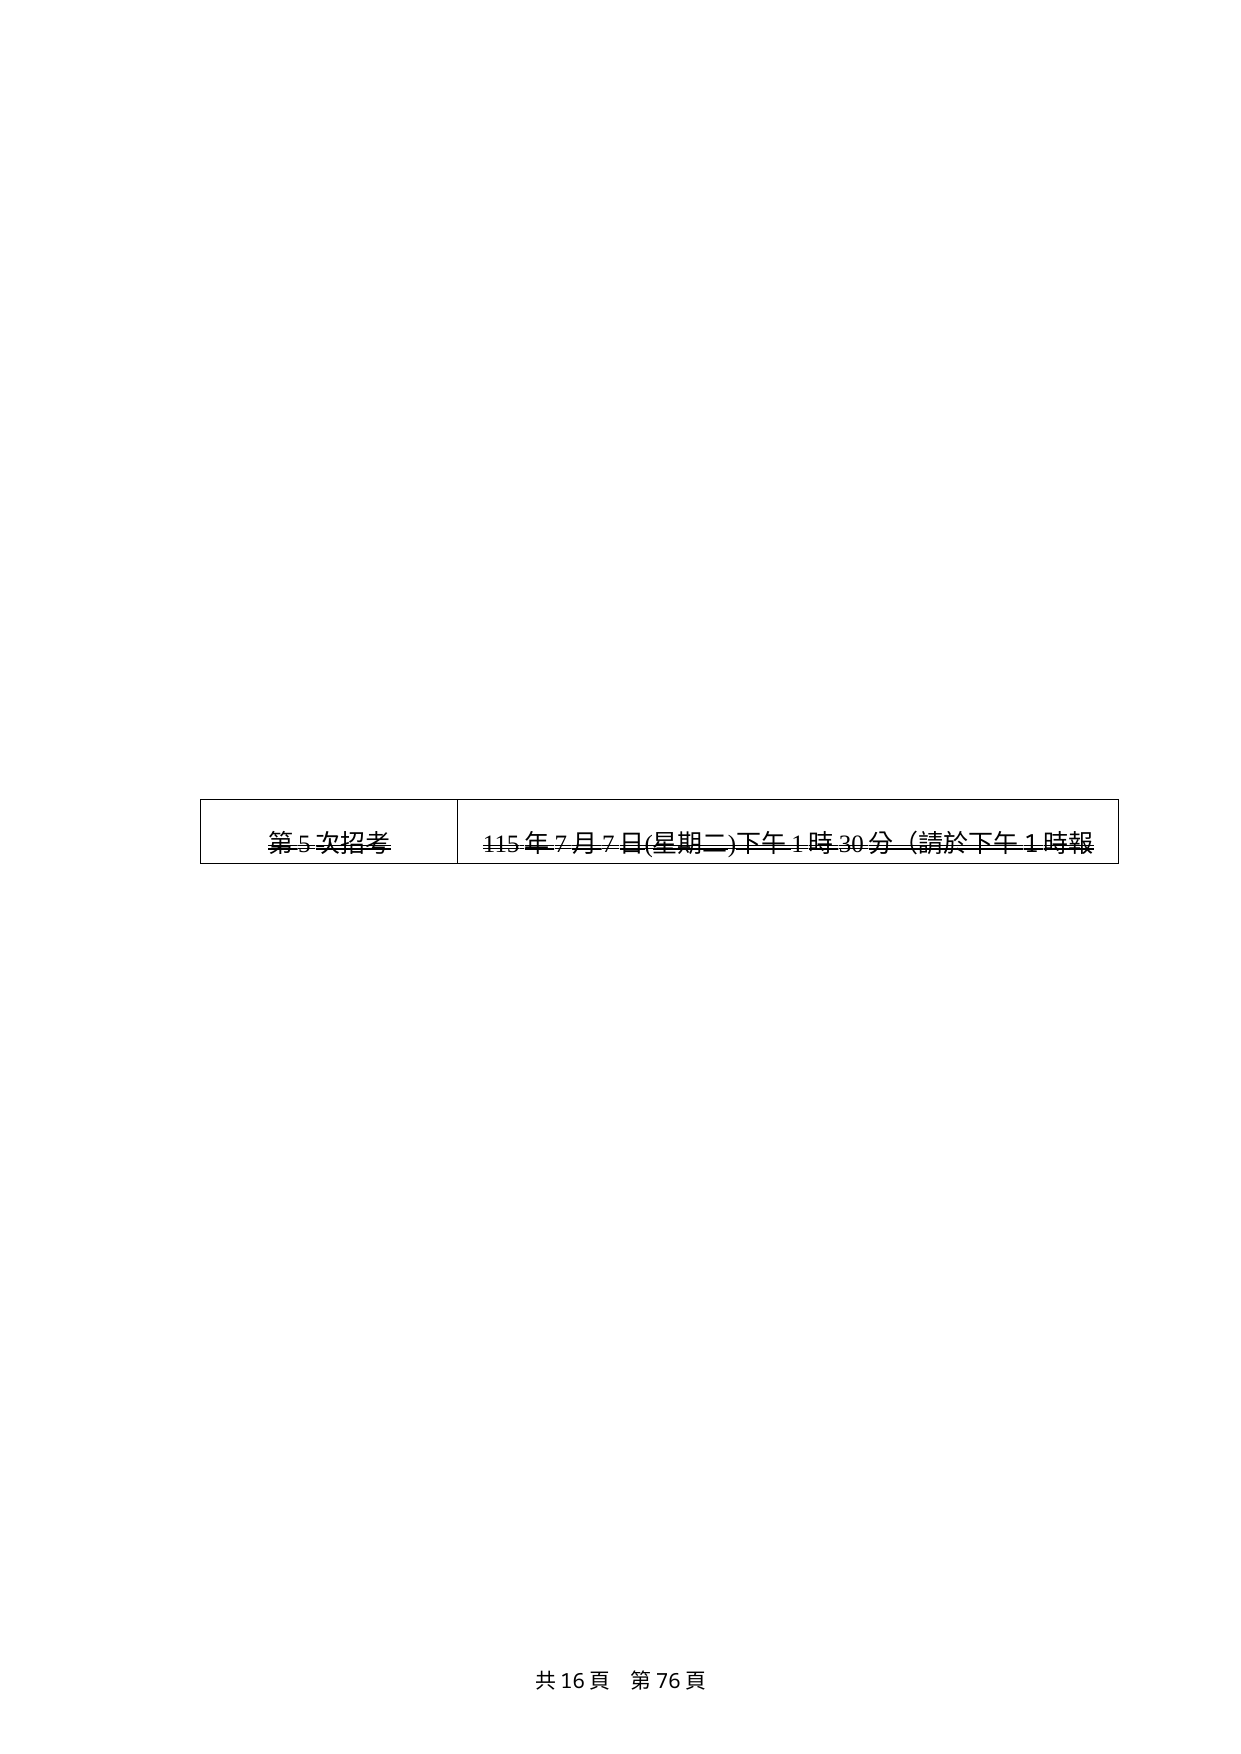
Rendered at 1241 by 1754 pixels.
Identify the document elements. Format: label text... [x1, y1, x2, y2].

table_cell 115年7月7日(星期二)下午1時30分（請於下午1時報 [458, 800, 1118, 863]
table_cell 第5次招考 [201, 800, 457, 863]
